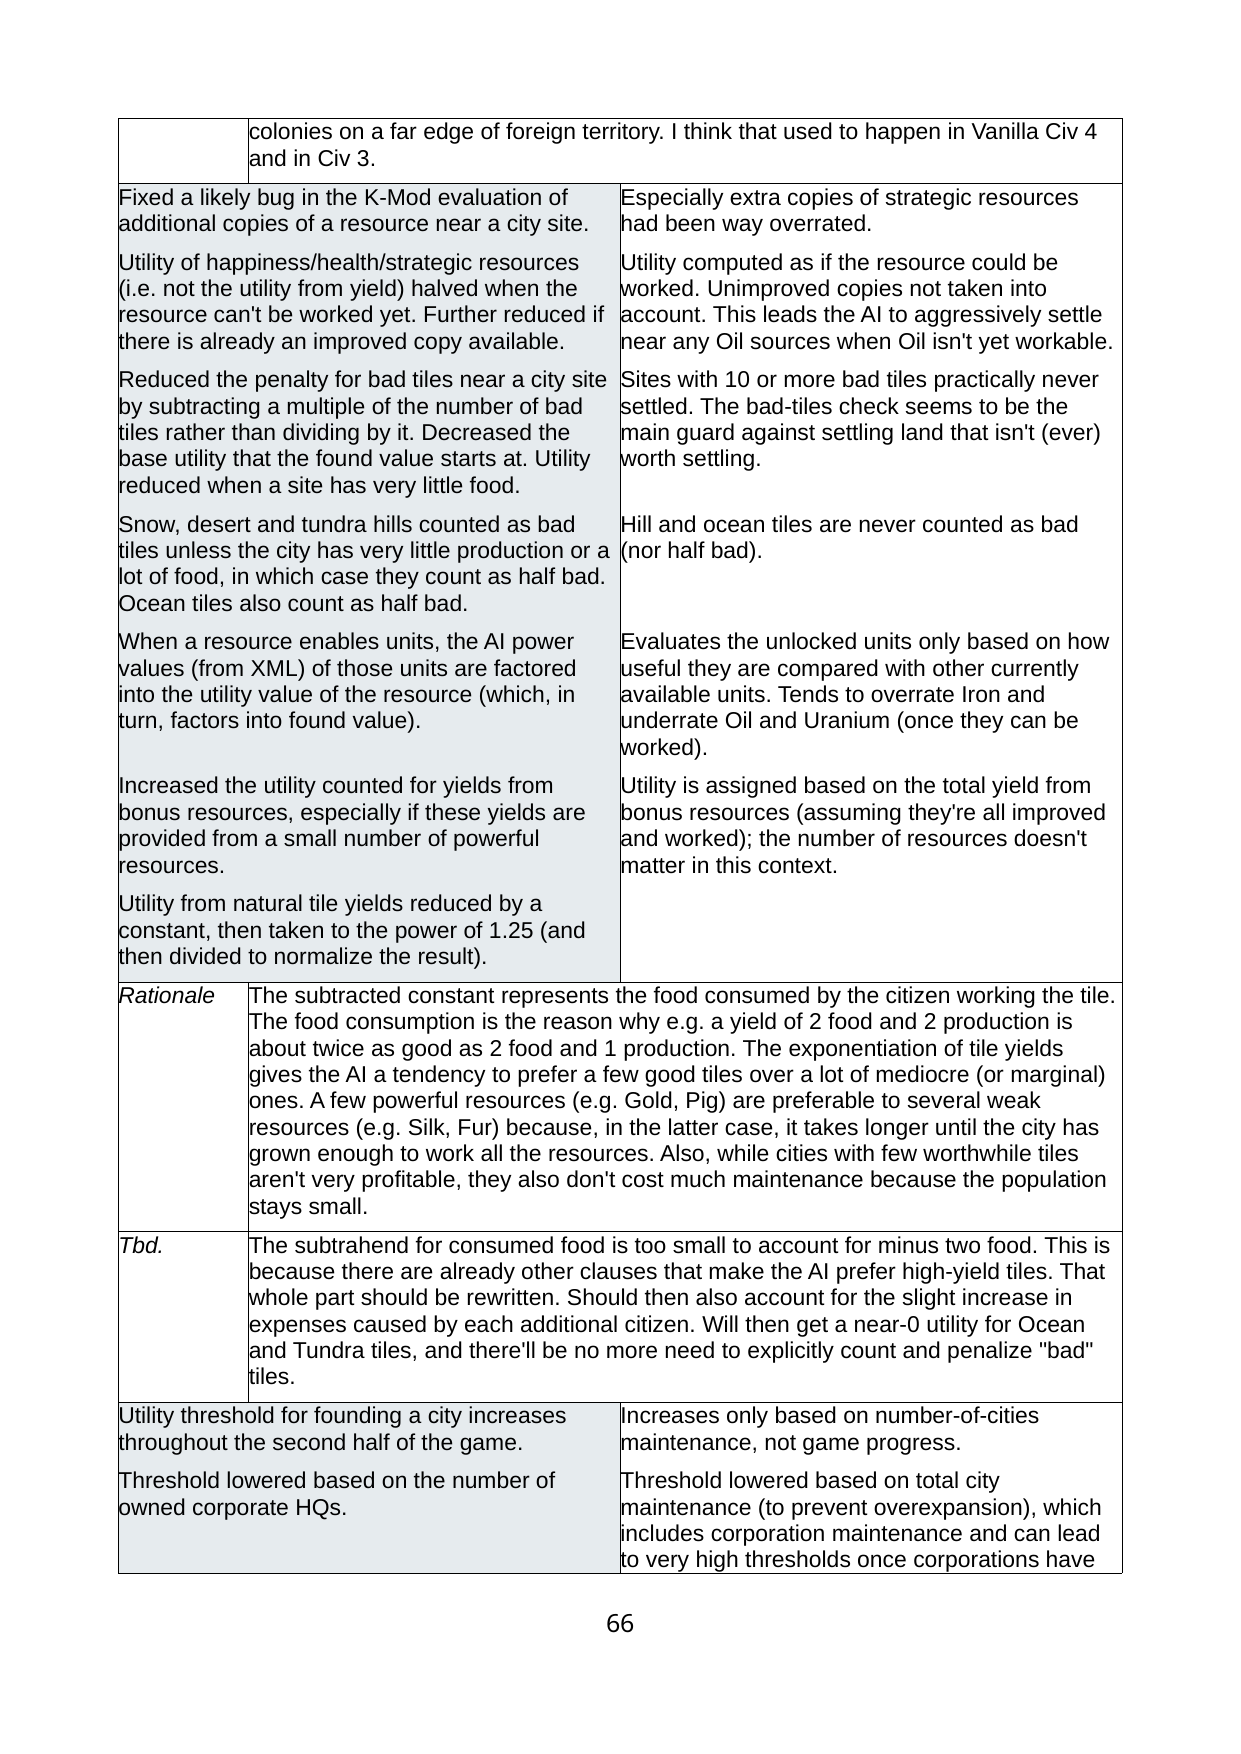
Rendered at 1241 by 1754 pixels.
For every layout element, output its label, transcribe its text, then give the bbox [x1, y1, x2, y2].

table_cell Tbd. [119, 1232, 248, 1402]
table_cell [119, 119, 248, 183]
table_cell Fixed a likely bug in the K-Mod evaluation of additional copies of a resource near a city site. Utility of happiness/health/strategic resources (i.e. not the utility from yield) halved when the resource can't be worked yet. Further reduced if there is already an improved copy available. Reduced the penalty for bad tiles near a city site by subtracting a multiple of the number of bad tiles rather than dividing by it. Decreased the base utility that the found value starts at. Utility reduced when a site has very little food. Snow, desert and tundra hills counted as bad tiles unless the city has very little production or a lot of food, in which case they count as half bad. Ocean tiles also count as half bad. When a resource enables units, the AI power values (from XML) of those units are factored into the utility value of the resource (which, in turn, factors into found value). Increased the utility counted for yields from bonus resources, especially if these yields are provided from a small number of powerful resources. Utility from natural tile yields reduced by a constant, then taken to the power of 1.25 (and then divided to normalize the result). [119, 184, 620, 982]
table_cell Rationale [119, 983, 248, 1231]
table_cell Especially extra copies of strategic resources had been way overrated. Utility computed as if the resource could be worked. Unimproved copies not taken into account. This leads the AI to aggressively settle near any Oil sources when Oil isn't yet workable. Sites with 10 or more bad tiles practically never settled. The bad-tiles check seems to be the main guard against settling land that isn't (ever) worth settling. Hill and ocean tiles are never counted as bad (nor half bad). Evaluates the unlocked units only based on how useful they are compared with other currently available units. Tends to overrate Iron and underrate Oil and Uranium (once they can be worked). Utility is assigned based on the total yield from bonus resources (assuming they're all improved and worked); the number of resources doesn't matter in this context. [621, 184, 1122, 982]
table_cell Utility threshold for founding a city increases throughout the second half of the game. Threshold lowered based on the number of owned corporate HQs. [119, 1403, 620, 1573]
table_cell Increases only based on number-of-cities maintenance, not game progress. Threshold lowered based on total city maintenance (to prevent overexpansion), which includes corporation maintenance and can lead to very high thresholds once corporations have [621, 1403, 1122, 1573]
table_cell The subtracted constant represents the food consumed by the citizen working the tile. The food consumption is the reason why e.g. a yield of 2 food and 2 production is about twice as good as 2 food and 1 production. The exponentiation of tile yields gives the AI a tendency to prefer a few good tiles over a lot of mediocre (or marginal) ones. A few powerful resources (e.g. Gold, Pig) are preferable to several weak resources (e.g. Silk, Fur) because, in the latter case, it takes longer until the city has grown enough to work all the resources. Also, while cities with few worthwhile tiles aren't very profitable, they also don't cost much maintenance because the population stays small. [249, 983, 1122, 1231]
table_cell colonies on a far edge of foreign territory. I think that used to happen in Vanilla Civ 4 and in Civ 3. [249, 119, 1122, 183]
table_cell The subtrahend for consumed food is too small to account for minus two food. This is because there are already other clauses that make the AI prefer high-yield tiles. That whole part should be rewritten. Should then also account for the slight increase in expenses caused by each additional citizen. Will then get a near-0 utility for Ocean and Tundra tiles, and there'll be no more need to explicitly count and penalize "bad" tiles. [249, 1232, 1122, 1402]
